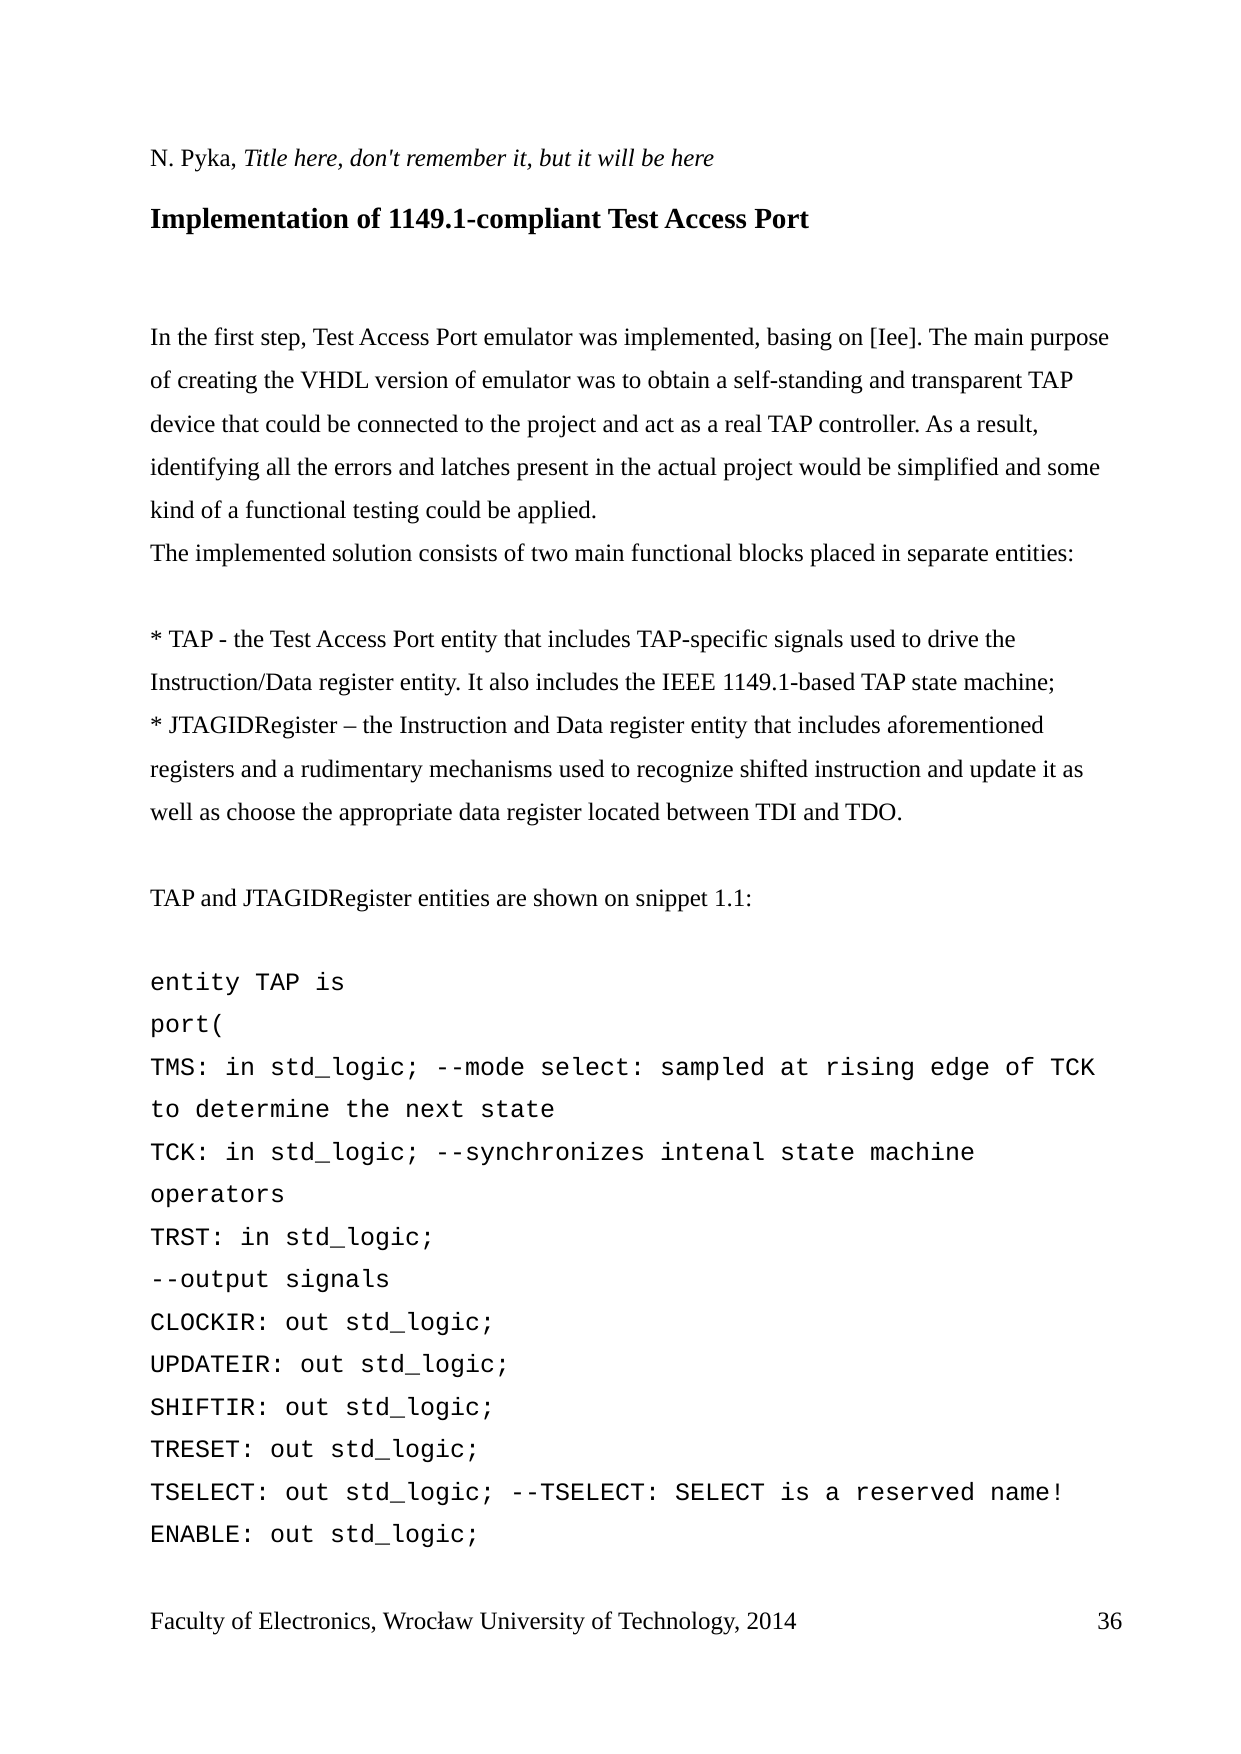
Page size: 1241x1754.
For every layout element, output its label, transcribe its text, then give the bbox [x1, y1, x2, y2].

text TCK: in std_logic; --synchronizes intenal state machine operators [150, 1139, 1122, 1210]
text In the first step, Test Access Port emulator was implemented, basing on [Iee]. The main purpose of creating the VHDL version of emulator was to obtain a self-standing and transparent TAP device that could be connected to the project and act as a real TAP controller. As a result, identifying all the errors and latches present in the actual project would be simplified and some kind of a functional testing could be applied. [150, 322, 1122, 524]
text The implemented solution consists of two main functional blocks placed in separate entities: [150, 538, 1122, 567]
text CLOCKIR: out std_logic; [150, 1309, 1122, 1338]
text TMS: in std_logic; --mode select: sampled at rising edge of TCK to determine the next state [150, 1054, 1122, 1125]
text TAP and JTAGIDRegister entities are shown on snippet 1.1: [150, 883, 1122, 912]
text * TAP - the Test Access Port entity that includes TAP-specific signals used to drive the Instruction/Data register entity. It also includes the IEEE 1149.1-based TAP state machine; [150, 624, 1122, 696]
text ENABLE: out std_logic; [150, 1522, 1122, 1550]
text entity TAP is [150, 969, 1122, 998]
subtitle Implementation of 1149.1-compliant Test Access Port [150, 201, 1122, 235]
text SHIFTIR: out std_logic; [150, 1394, 1122, 1423]
text --output signals [150, 1267, 1122, 1295]
text port( [150, 1012, 1122, 1040]
text TRST: in std_logic; [150, 1224, 1122, 1253]
text * JTAGIDRegister – the Instruction and Data register entity that includes aforementioned registers and a rudimentary mechanisms used to recognize shifted instruction and update it as well as choose the appropriate data register located between TDI and TDO. [150, 711, 1122, 826]
text UPDATEIR: out std_logic; [150, 1352, 1122, 1380]
text TSELECT: out std_logic; --TSELECT: SELECT is a reserved name! [150, 1479, 1122, 1508]
text TRESET: out std_logic; [150, 1437, 1122, 1465]
